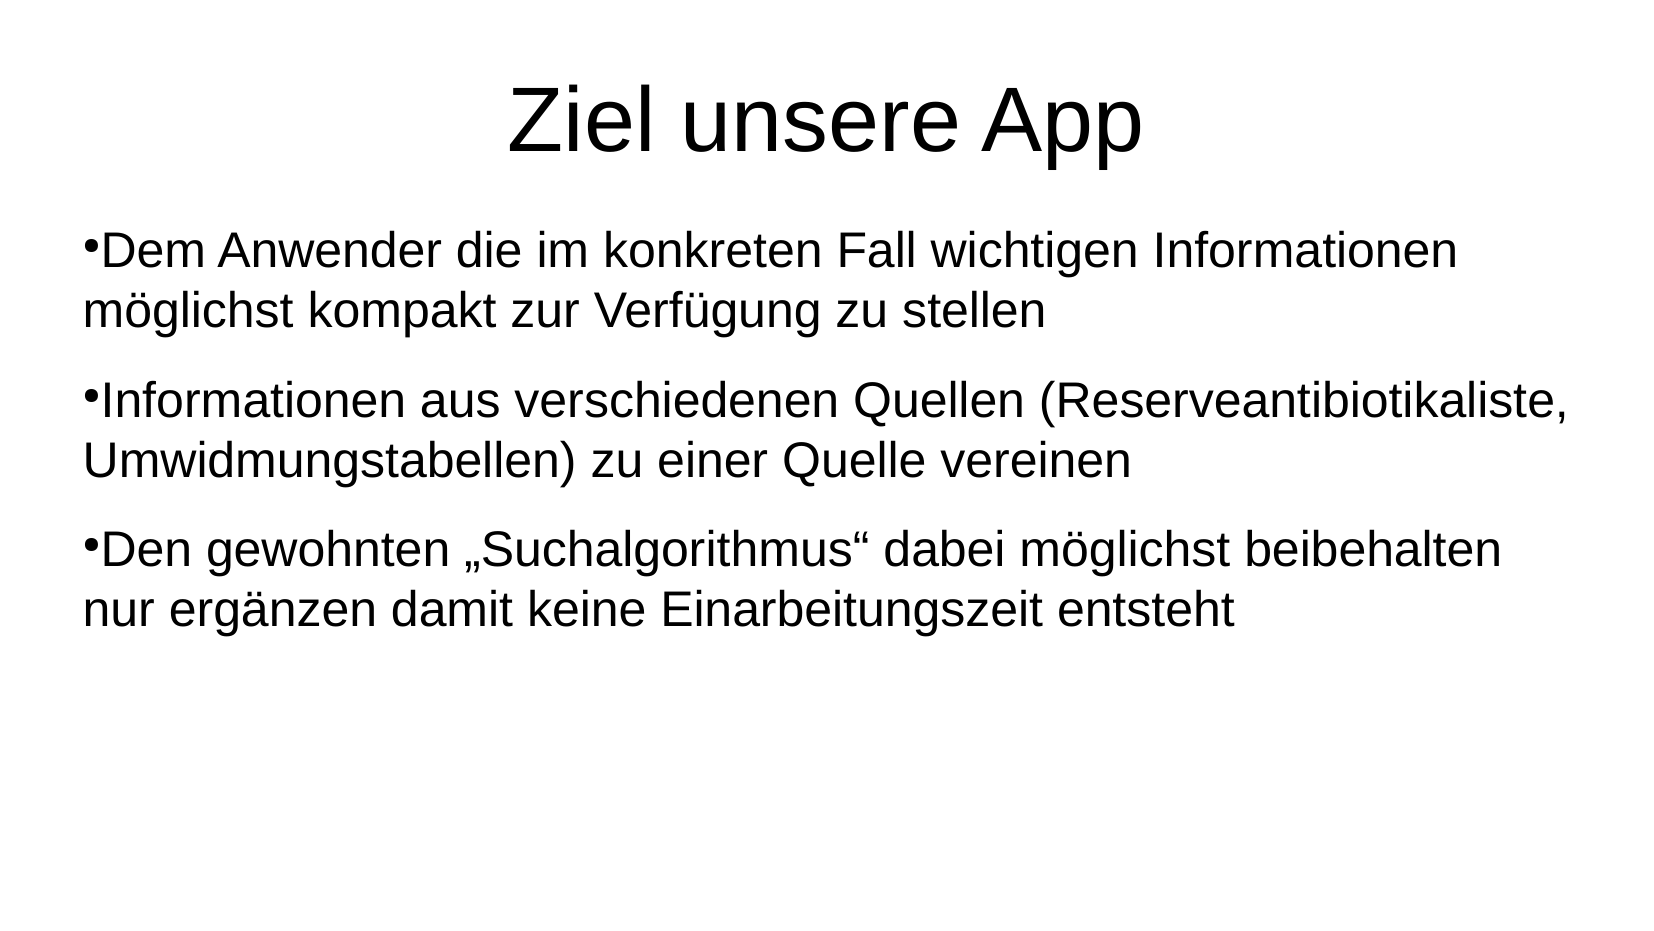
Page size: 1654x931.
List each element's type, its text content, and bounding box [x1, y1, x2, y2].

list Dem Anwender die im konkreten Fall wichtigen Informationen möglichst kompakt zur Verfügung zu stellen Informationen aus verschiedenen Quellen (Reserveantibiotikaliste, Umwidmungstabellen) zu einer Quelle vereinen Den gewohnten „Suchalgorithmus“ dabei möglichst beibehalten nur ergänzen damit keine Einarbeitungszeit entsteht [82, 217, 1571, 758]
title Ziel unsere App [82, 37, 1571, 193]
